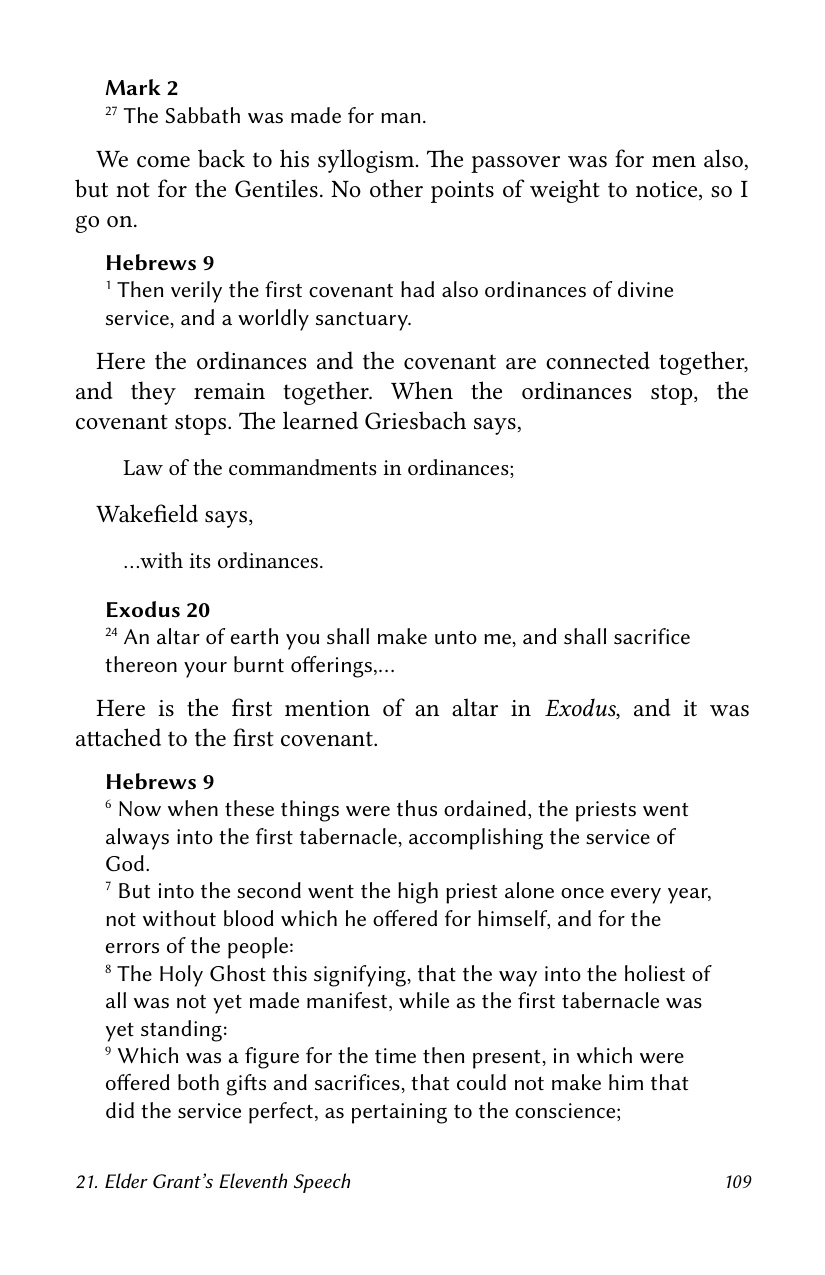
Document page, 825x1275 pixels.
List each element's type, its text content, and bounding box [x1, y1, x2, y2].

text We come back to his syllogism. The passover was for men also, but not for the Gentiles. No other points of weight to notice, so I go on. [75, 145, 750, 233]
text Hebrews 9 [105, 250, 750, 276]
text 9 Which was a figure for the time then present, in which were offered both gifts and sacrifices, that could not make him that did the service perfect, as pertaining to the conscience; [105, 1043, 720, 1124]
text 6 Now when these things were thus ordained, the priests went always into the first tabernacle, accomplishing the service of God. [105, 796, 720, 877]
text Wakefield says, [75, 500, 750, 529]
text 27 The Sabbath was made for man. [105, 103, 720, 129]
text 1 Then verily the first covenant had also ordinances of divine service, and a worldly sanctuary. [105, 277, 720, 331]
text Hebrews 9 [105, 769, 750, 795]
text 8 The Holy Ghost this signifying, that the way into the holiest of all was not yet made manifest, while as the first tabernacle was yet standing: [105, 961, 720, 1042]
text 24 An altar of earth you shall make unto me, and shall sacrifice thereon your burnt offerings,... [105, 624, 720, 678]
text ...with its ordinances. [105, 548, 720, 574]
text Law of the commandments in ordinances; [105, 455, 720, 481]
text Exodus 20 [105, 596, 750, 623]
text Here is the first mention of an altar in Exodus, and it was attached to the first covenant. [75, 694, 750, 752]
text 7 But into the second went the high priest alone once every year, not without blood which he offered for himself, and for the errors of the people: [105, 878, 720, 959]
text Here the ordinances and the covenant are connected together, and they remain together. When the ordinances stop, the covenant stops. The learned Griesbach says, [75, 347, 750, 435]
text Mark 2 [105, 75, 750, 101]
